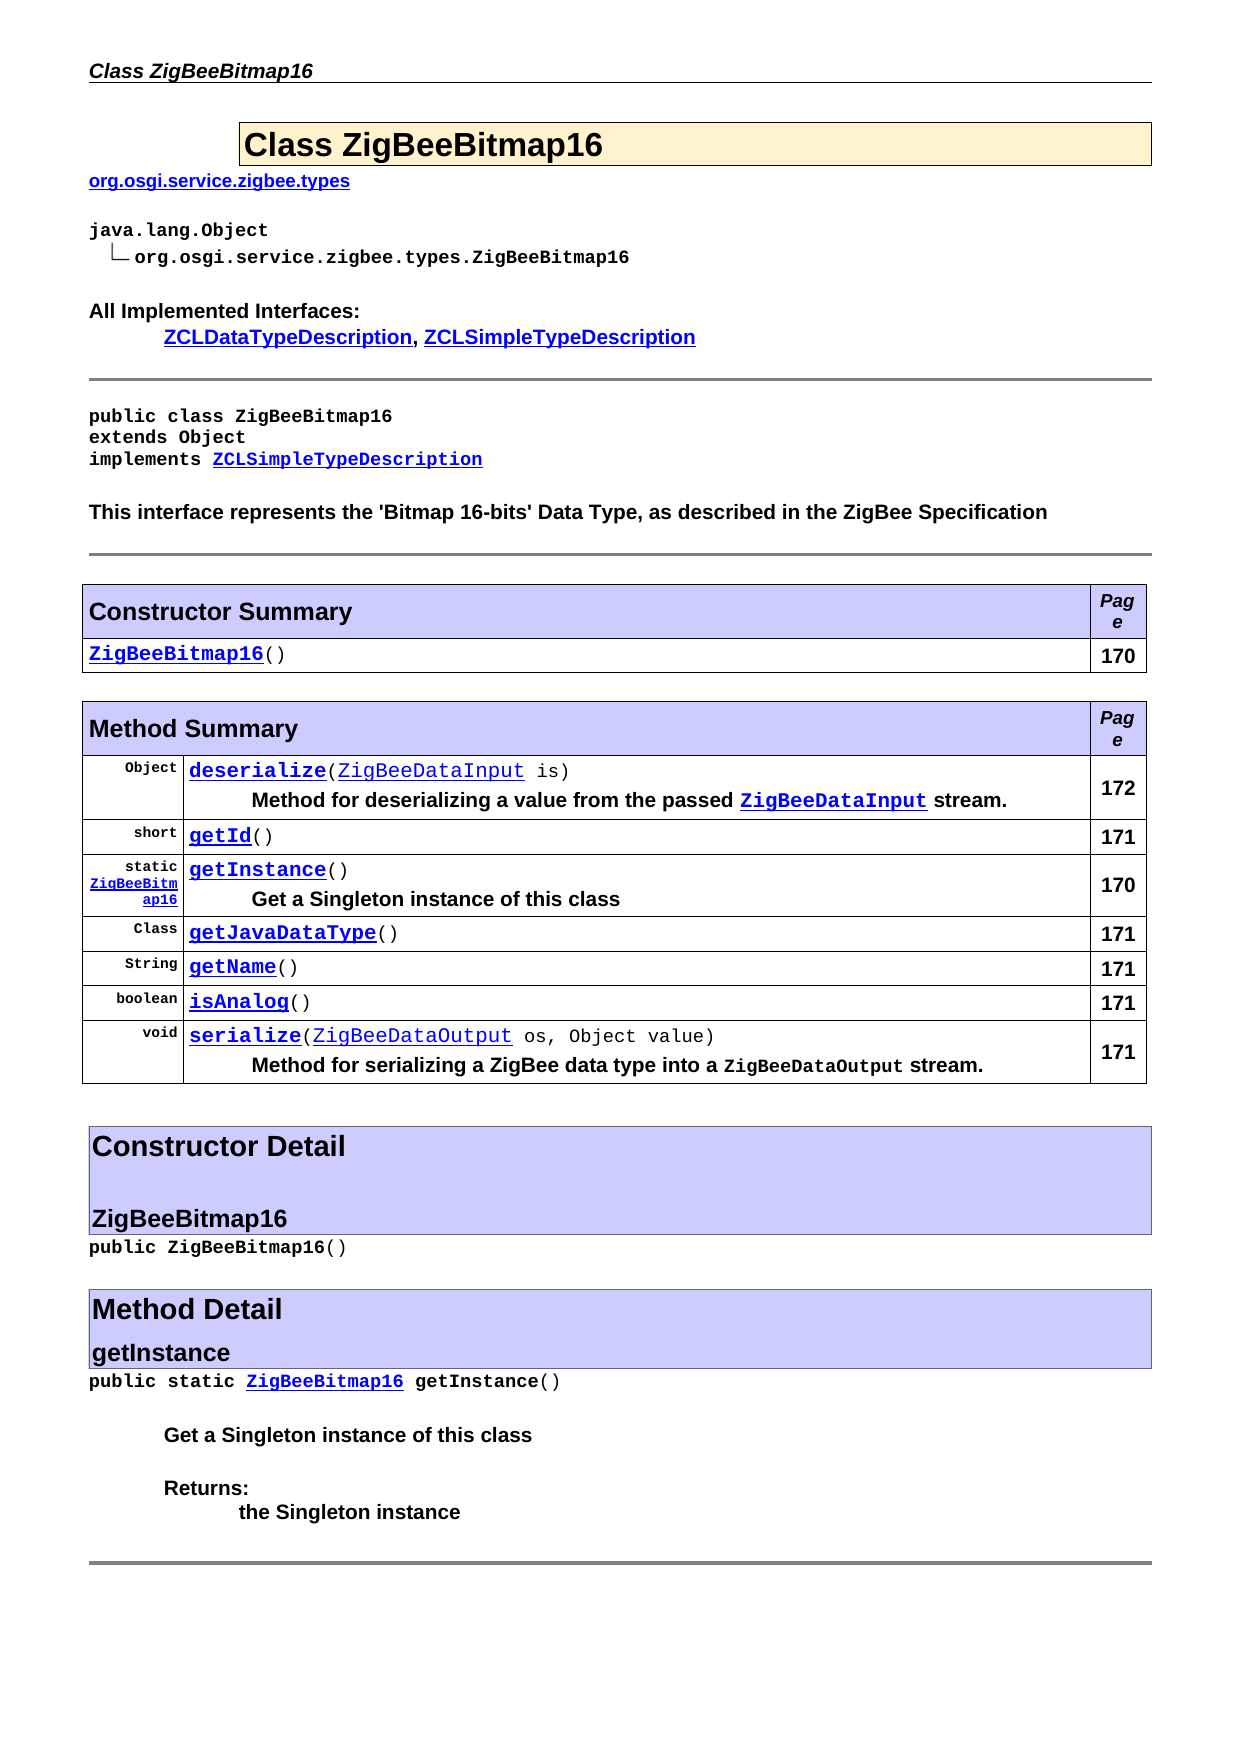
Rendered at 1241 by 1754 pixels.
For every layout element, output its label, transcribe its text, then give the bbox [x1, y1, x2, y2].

table_cell Class [83, 917, 183, 951]
table_cell String [83, 952, 183, 985]
table_cell static ZigBeeBitmap16 [83, 855, 183, 916]
table_cell ZigBeeBitmap16() [83, 639, 1090, 672]
table_cell isAnalog() [184, 986, 1090, 1020]
text java.lang.Object [88, 221, 1152, 242]
text org.osgi.service.zigbee.types [88, 170, 1152, 191]
table_cell serialize(ZigBeeDataOutput os, Object value) Method for serializing a ZigBee data type into a ZigBeeDataOutput stream. [184, 1021, 1090, 1083]
table_cell 171 [1091, 1021, 1146, 1083]
table_cell deserialize(ZigBeeDataInput is) Method for deserializing a value from the passed ZigBeeDataInput stream. [184, 756, 1090, 819]
table_cell boolean [83, 986, 183, 1020]
table_cell 171 [1091, 986, 1146, 1020]
table_cell getId() [184, 820, 1090, 853]
table_cell Object [83, 756, 183, 819]
subtitle Class ZigBeeBitmap16 [240, 123, 1151, 165]
subtitle Method Detail [90, 1290, 1151, 1325]
text This interface represents the 'Bitmap 16-bits' Data Type, as described in the ZigBee Specification [88, 500, 1152, 524]
table_cell getInstance() Get a Singleton instance of this class [184, 855, 1090, 916]
table_header Constructor Summary [83, 585, 1090, 638]
table_cell void [83, 1021, 183, 1083]
text ZCLDataTypeDescription, ZCLSimpleTypeDescription [163, 325, 1152, 349]
text the Singleton instance [238, 1500, 1152, 1524]
subtitle getInstance [90, 1334, 1151, 1368]
table_header Page [1091, 585, 1146, 638]
text org.osgi.service.zigbee.types.ZigBeeBitmap16 [88, 242, 1152, 269]
table_cell 170 [1091, 639, 1146, 672]
table_cell short [83, 820, 183, 853]
table_cell 172 [1091, 756, 1146, 819]
text implements ZCLSimpleTypeDescription [88, 449, 1152, 471]
table_cell getName() [184, 952, 1090, 985]
text Get a Singleton instance of this class [163, 1423, 1152, 1447]
text Returns: [163, 1476, 1152, 1500]
subtitle Constructor Detail [90, 1127, 1151, 1162]
text public static ZigBeeBitmap16 getInstance() [88, 1372, 1152, 1393]
table_cell 171 [1091, 820, 1146, 853]
picture [111, 241, 135, 264]
table_cell 171 [1091, 952, 1146, 985]
subtitle ZigBeeBitmap16 [90, 1200, 1151, 1234]
text extends Object [88, 428, 1152, 449]
table_cell 171 [1091, 917, 1146, 951]
table_cell getJavaDataType() [184, 917, 1090, 951]
text public ZigBeeBitmap16() [88, 1238, 1152, 1259]
table_cell 170 [1091, 855, 1146, 916]
subtitle All Implemented Interfaces: [88, 298, 1152, 322]
text public class ZigBeeBitmap16 [88, 407, 1152, 428]
table_header Page [1091, 702, 1146, 755]
table_header Method Summary [83, 702, 1090, 755]
